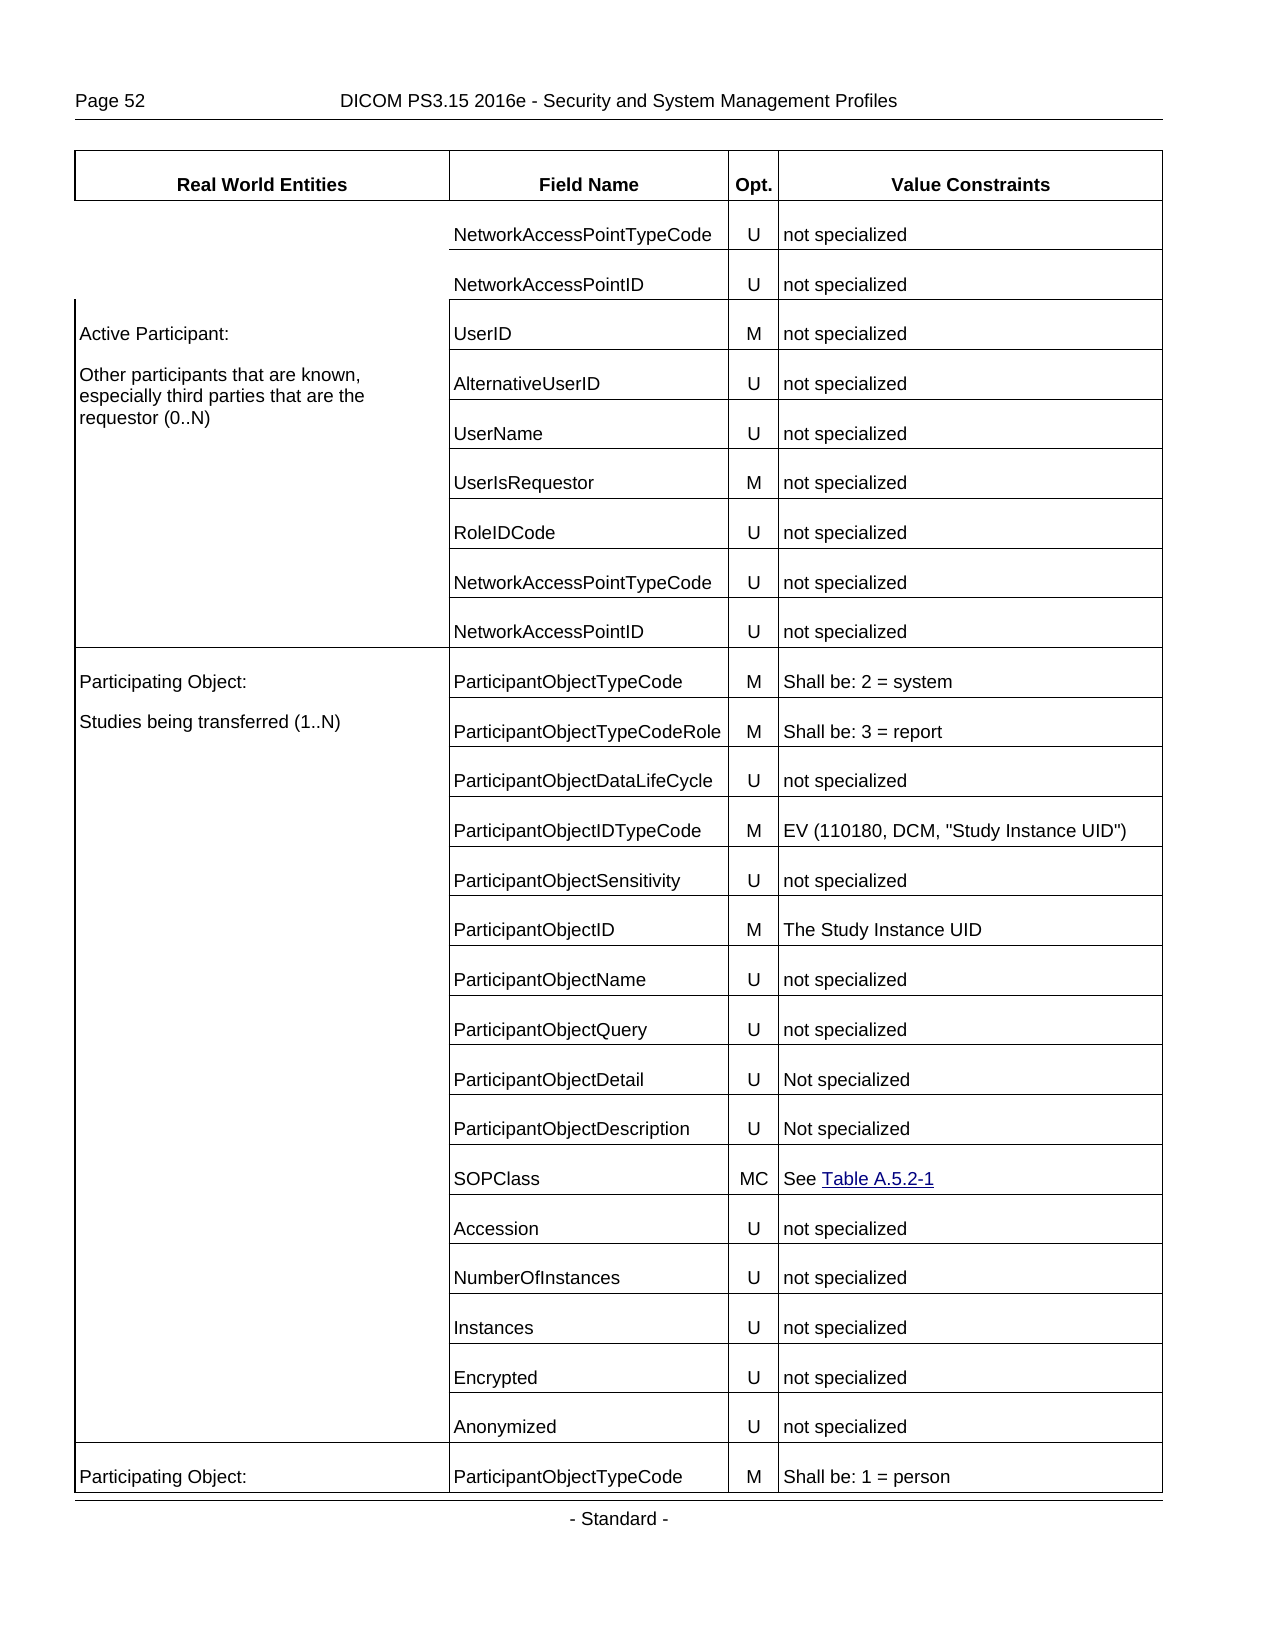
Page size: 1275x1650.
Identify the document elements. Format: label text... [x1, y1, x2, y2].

table_cell not specialized [779, 1195, 1162, 1243]
table_cell ParticipantObjectQuery [450, 996, 728, 1044]
table_cell U [729, 1095, 778, 1144]
table_cell Participating Object: [76, 1443, 449, 1492]
table_cell not specialized [779, 747, 1162, 796]
table_cell U [729, 499, 778, 547]
table_cell not specialized [779, 598, 1162, 647]
table_cell The Study Instance UID [779, 896, 1162, 945]
table_cell not specialized [779, 1344, 1162, 1392]
table_cell NetworkAccessPointID [450, 598, 728, 647]
table_cell U [729, 1045, 778, 1094]
table_cell U [729, 598, 778, 647]
table_cell U [729, 1344, 778, 1392]
table_cell not specialized [779, 847, 1162, 895]
table_cell not specialized [779, 201, 1162, 249]
table_cell ParticipantObjectDataLifeCycle [450, 747, 728, 796]
table_cell not specialized [779, 996, 1162, 1044]
table_cell ParticipantObjectTypeCodeRole [450, 698, 728, 746]
table_cell not specialized [779, 250, 1162, 299]
table_cell not specialized [779, 449, 1162, 498]
table_cell NumberOfInstances [450, 1244, 728, 1293]
table_cell ParticipantObjectDetail [450, 1045, 728, 1094]
table_cell AlternativeUserID [450, 350, 728, 398]
table_cell Shall be: 1 = person [779, 1443, 1162, 1492]
table_cell Shall be: 3 = report [779, 698, 1162, 746]
table_cell RoleIDCode [450, 499, 728, 547]
table_cell Accession [450, 1195, 728, 1243]
table_cell ParticipantObjectTypeCode [450, 1443, 728, 1492]
table_cell UserIsRequestor [450, 449, 728, 498]
table_cell See Table A.5.2-1 [779, 1145, 1162, 1193]
table_cell not specialized [779, 946, 1162, 995]
table_cell not specialized [779, 400, 1162, 448]
table_cell ParticipantObjectSensitivity [450, 847, 728, 895]
table_cell U [729, 350, 778, 398]
table_cell not specialized [779, 350, 1162, 398]
table_cell Instances [450, 1294, 728, 1342]
table_cell U [729, 747, 778, 796]
table_cell M [729, 698, 778, 746]
table_cell Not specialized [779, 1045, 1162, 1094]
table_cell not specialized [779, 1244, 1162, 1293]
table_cell M [729, 648, 778, 697]
table_cell SOPClass [450, 1145, 728, 1193]
table_header Real World Entities [76, 151, 449, 200]
table_header Value Constraints [779, 151, 1162, 200]
table_cell not specialized [779, 1393, 1162, 1442]
table_cell Not specialized [779, 1095, 1162, 1144]
table_cell U [729, 847, 778, 895]
table_cell U [729, 1244, 778, 1293]
table_cell ParticipantObjectIDTypeCode [450, 797, 728, 846]
table_cell not specialized [779, 549, 1162, 597]
table_cell ParticipantObjectTypeCode [450, 648, 728, 697]
table_cell not specialized [779, 1294, 1162, 1342]
table_cell Shall be: 2 = system [779, 648, 1162, 697]
table_cell M [729, 797, 778, 846]
table_header Opt. [729, 151, 778, 200]
table_cell NetworkAccessPointTypeCode [449, 201, 728, 249]
table_cell Encrypted [450, 1344, 728, 1392]
table_cell U [729, 1294, 778, 1342]
table_cell ParticipantObjectDescription [450, 1095, 728, 1144]
table_cell U [729, 201, 778, 249]
table_cell Active Participant: Other participants that are known, especially third parties that are the requestor (0..N) [76, 299, 449, 647]
table_cell NetworkAccessPointID [449, 250, 728, 299]
table_cell U [729, 250, 778, 299]
table_cell M [729, 300, 778, 349]
table_cell Participating Object: Studies being transferred (1..N) [76, 648, 449, 1442]
table_cell U [729, 549, 778, 597]
table_cell U [729, 946, 778, 995]
table_cell U [729, 1393, 778, 1442]
table_cell U [729, 400, 778, 448]
table_cell Anonymized [450, 1393, 728, 1442]
table_cell NetworkAccessPointTypeCode [450, 549, 728, 597]
table_header Field Name [450, 151, 728, 200]
table_cell U [729, 1195, 778, 1243]
table_cell MC [729, 1145, 778, 1193]
table_cell not specialized [779, 300, 1162, 349]
table_cell not specialized [779, 499, 1162, 547]
table_cell M [729, 896, 778, 945]
table_cell U [729, 996, 778, 1044]
table_cell EV (110180, DCM, "Study Instance UID") [779, 797, 1162, 846]
table_cell ParticipantObjectName [450, 946, 728, 995]
table_cell UserName [450, 400, 728, 448]
table_cell ParticipantObjectID [450, 896, 728, 945]
table_cell M [729, 1443, 778, 1492]
table_cell M [729, 449, 778, 498]
table_cell UserID [450, 300, 728, 349]
